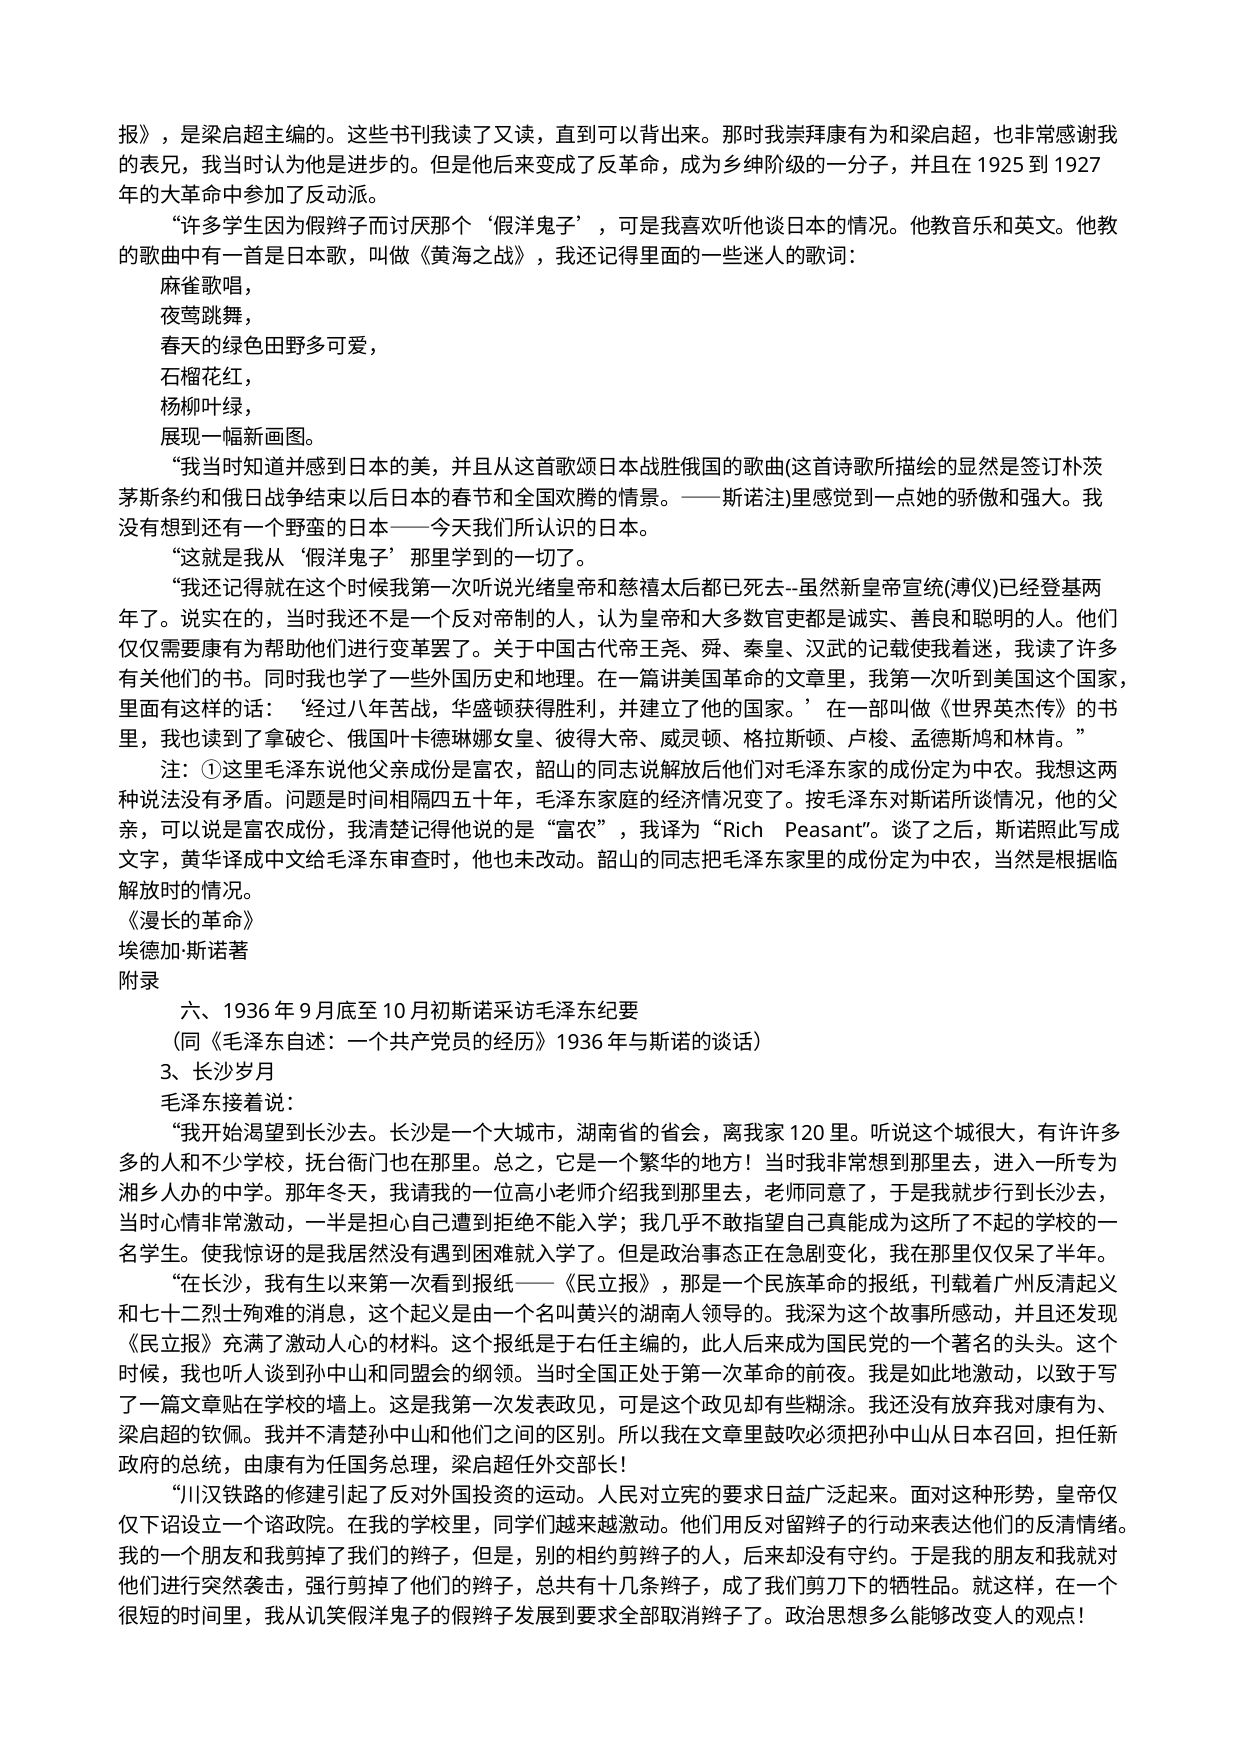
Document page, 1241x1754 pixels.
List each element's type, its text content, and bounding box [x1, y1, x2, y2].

text “我开始渴望到长沙去。长沙是一个大城市，湖南省的省会，离我家120里。听说这个城很大，有许许多多的人和不少学校，抚台衙门也在那里。总之，它是一个繁华的地方！当时我非常想到那里去，进入一所专为湘乡人办的中学。那年冬天，我请我的一位高小老师介绍我到那里去，老师同意了，于是我就步行到长沙去，当时心情非常激动，一半是担心自己遭到拒绝不能入学；我几乎不敢指望自己真能成为这所了不起的学校的一名学生。使我惊讶的是我居然没有遇到困难就入学了。但是政治事态正在急剧变化，我在那里仅仅呆了半年。 [118, 1116, 1122, 1267]
text （同《毛泽东自述：一个共产党员的经历》1936年与斯诺的谈话） [118, 1025, 1122, 1055]
text “我当时知道并感到日本的美，并且从这首歌颂日本战胜俄国的歌曲(这首诗歌所描绘的显然是签订朴茨茅斯条约和俄日战争结束以后日本的春节和全国欢腾的情景。——斯诺注)里感觉到一点她的骄傲和强大。我没有想到还有一个野蛮的日本——今天我们所认识的日本。 [118, 451, 1122, 541]
text “川汉铁路的修建引起了反对外国投资的运动。人民对立宪的要求日益广泛起来。面对这种形势，皇帝仅仅下诏设立一个谘政院。在我的学校里，同学们越来越激动。他们用反对留辫子的行动来表达他们的反清情绪。我的一个朋友和我剪掉了我们的辫子，但是，别的相约剪辫子的人，后来却没有守约。于是我的朋友和我就对他们进行突然袭击，强行剪掉了他们的辫子，总共有十几条辫子，成了我们剪刀下的牺牲品。就这样，在一个很短的时间里，我从讥笑假洋鬼子的假辫子发展到要求全部取消辫子了。政治思想多么能够改变人的观点！ [118, 1478, 1122, 1629]
text 《漫长的革命》 [118, 904, 1122, 934]
text “这就是我从‘假洋鬼子’那里学到的一切了。 [118, 541, 1122, 572]
text 毛泽东接着说： [118, 1086, 1122, 1116]
text “许多学生因为假辫子而讨厌那个‘假洋鬼子’，可是我喜欢听他谈日本的情况。他教音乐和英文。他教的歌曲中有一首是日本歌，叫做《黄海之战》，我还记得里面的一些迷人的歌词： [118, 209, 1122, 269]
text 附录 [118, 964, 1122, 995]
text 夜莺跳舞， [118, 299, 1122, 330]
text 杨柳叶绿， [118, 390, 1122, 420]
text 注：①这里毛泽东说他父亲成份是富农，韶山的同志说解放后他们对毛泽东家的成份定为中农。我想这两种说法没有矛盾。问题是时间相隔四五十年，毛泽东家庭的经济情况变了。按毛泽东对斯诺所谈情况，他的父亲，可以说是富农成份，我清楚记得他说的是“富农”，我译为“Rich Peasant”。谈了之后，斯诺照此写成文字，黄华译成中文给毛泽东审查时，他也未改动。韶山的同志把毛泽东家里的成份定为中农，当然是根据临解放时的情况。 [118, 753, 1122, 904]
text “我还记得就在这个时候我第一次听说光绪皇帝和慈禧太后都已死去--虽然新皇帝宣统(溥仪)已经登基两年了。说实在的，当时我还不是一个反对帝制的人，认为皇帝和大多数官吏都是诚实、善良和聪明的人。他们仅仅需要康有为帮助他们进行变革罢了。关于中国古代帝王尧、舜、秦皇、汉武的记载使我着迷，我读了许多有关他们的书。同时我也学了一些外国历史和地理。在一篇讲美国革命的文章里，我第一次听到美国这个国家，里面有这样的话：‘经过八年苦战，华盛顿获得胜利，并建立了他的国家。’在一部叫做《世界英杰传》的书里，我也读到了拿破仑、俄国叶卡德琳娜女皇、彼得大帝、威灵顿、格拉斯顿、卢梭、孟德斯鸠和林肯。” [118, 572, 1122, 753]
text 3、长沙岁月 [118, 1055, 1122, 1086]
text 春天的绿色田野多可爱， [118, 330, 1122, 360]
text 六、1936年9月底至10月初斯诺采访毛泽东纪要 [118, 995, 1122, 1025]
text 埃德加·斯诺著 [118, 934, 1122, 964]
text 报》，是梁启超主编的。这些书刊我读了又读，直到可以背出来。那时我崇拜康有为和梁启超，也非常感谢我的表兄，我当时认为他是进步的。但是他后来变成了反革命，成为乡绅阶级的一分子，并且在1925到1927年的大革命中参加了反动派。 [118, 118, 1122, 209]
text 麻雀歌唱， [118, 269, 1122, 299]
text “在长沙，我有生以来第一次看到报纸——《民立报》，那是一个民族革命的报纸，刊载着广州反清起义和七十二烈士殉难的消息，这个起义是由一个名叫黄兴的湖南人领导的。我深为这个故事所感动，并且还发现《民立报》充满了激动人心的材料。这个报纸是于右任主编的，此人后来成为国民党的一个著名的头头。这个时候，我也听人谈到孙中山和同盟会的纲领。当时全国正处于第一次革命的前夜。我是如此地激动，以致于写了一篇文章贴在学校的墙上。这是我第一次发表政见，可是这个政见却有些糊涂。我还没有放弃我对康有为、梁启超的钦佩。我并不清楚孙中山和他们之间的区别。所以我在文章里鼓吹必须把孙中山从日本召回，担任新政府的总统，由康有为任国务总理，梁启超任外交部长！ [118, 1267, 1122, 1478]
text 石榴花红， [118, 360, 1122, 390]
text 展现一幅新画图。 [118, 420, 1122, 451]
